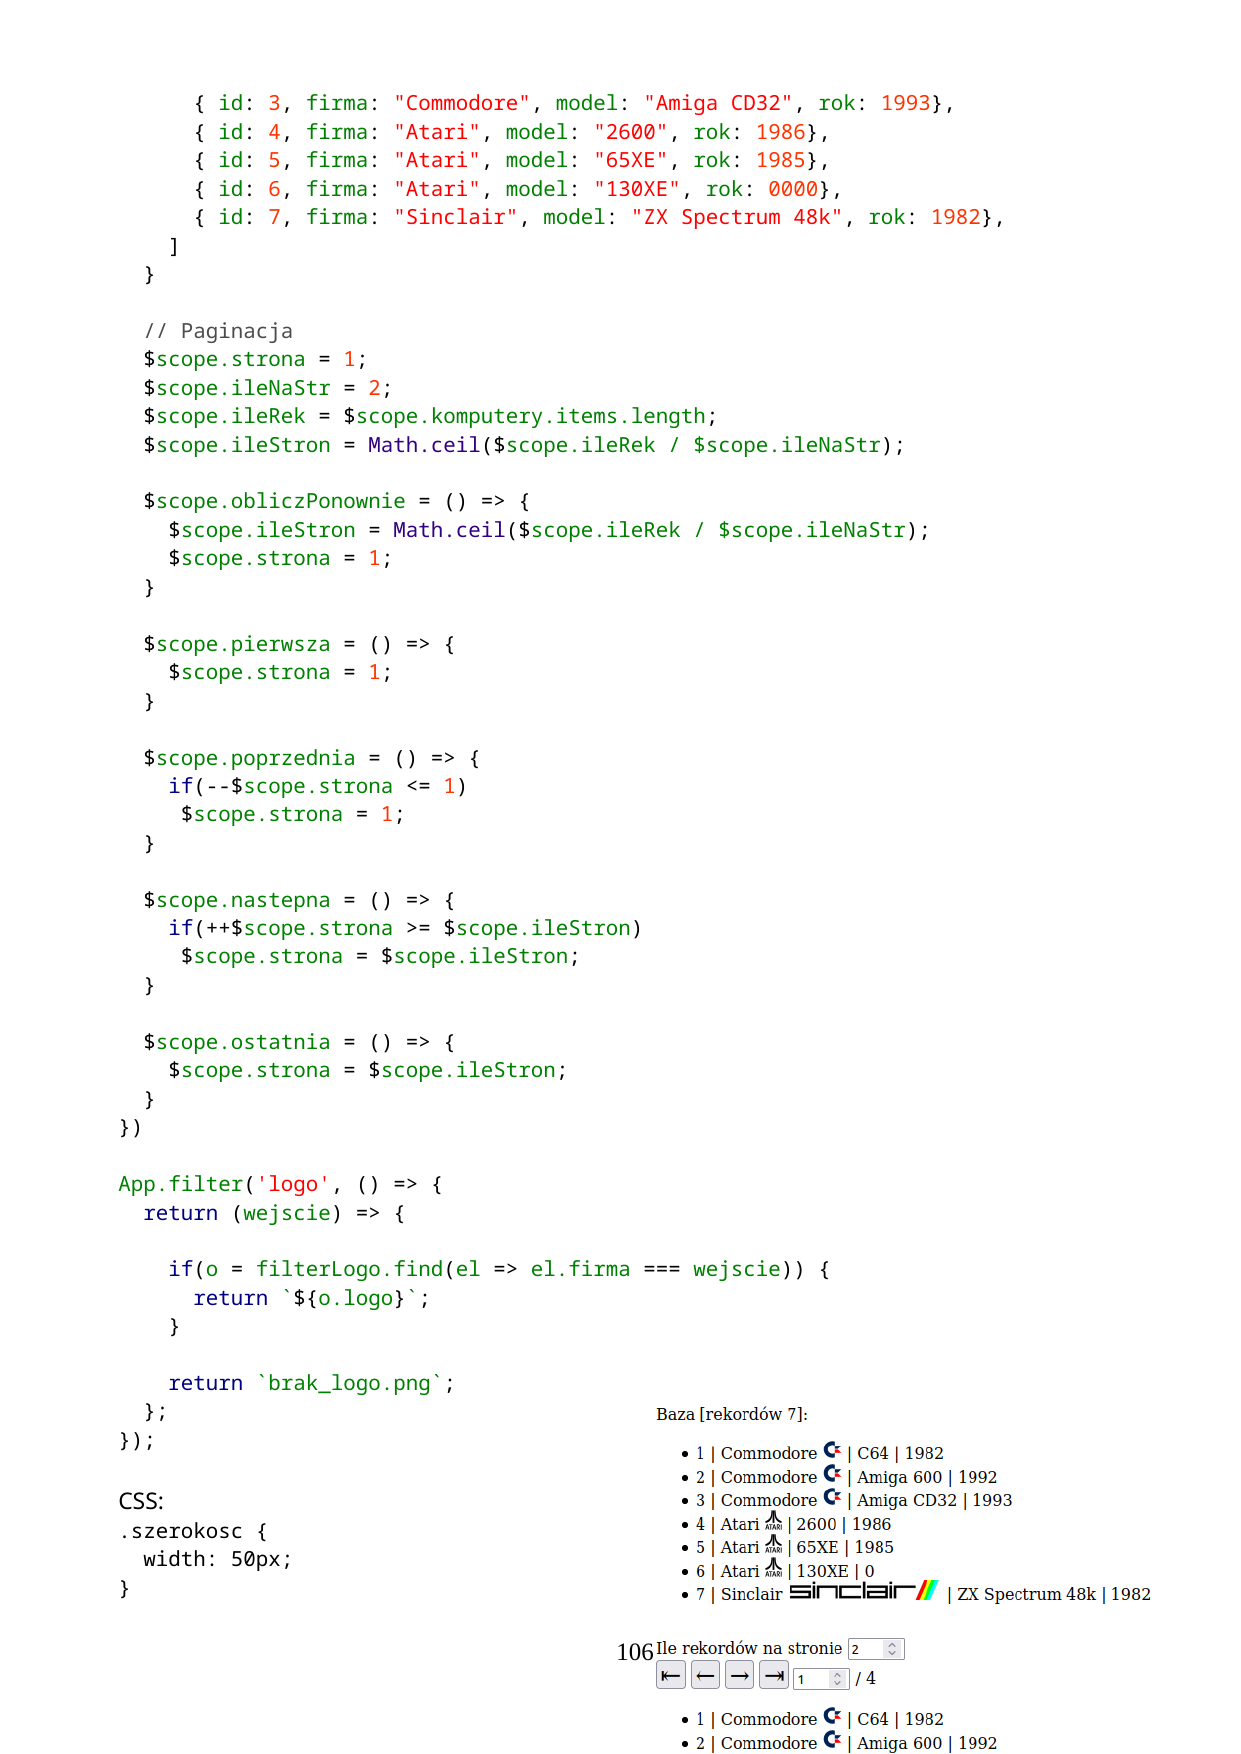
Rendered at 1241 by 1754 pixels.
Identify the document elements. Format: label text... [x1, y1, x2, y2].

text $scope.strona = 1; [118, 543, 1152, 572]
text $scope.strona = $scope.ileStron; [118, 942, 1152, 970]
text $scope.ileRek = $scope.komputery.items.length; [118, 401, 1152, 430]
text width: 50px; [118, 1544, 654, 1573]
text } [118, 1311, 1152, 1340]
text $scope.ostatnia = () => { [118, 1027, 1152, 1055]
text } [118, 970, 1152, 998]
text if(o = filterLogo.find(el => el.firma === wejscie)) { [118, 1254, 1152, 1283]
text $scope.nastepna = () => { [118, 885, 1152, 913]
picture [654, 1403, 1153, 1754]
text $scope.strona = 1; [118, 657, 1152, 686]
text if(++$scope.strona >= $scope.ileStron) [118, 913, 1152, 942]
text { id: 5, firma: "Atari", model: "65XE", rok: 1985}, [118, 145, 1152, 174]
text }) [118, 1112, 1152, 1141]
text } [118, 259, 1152, 288]
text // Paginacja [118, 316, 1152, 344]
text return `brak_logo.png`; [118, 1368, 1152, 1397]
text $scope.strona = $scope.ileStron; [118, 1055, 1152, 1084]
text $scope.ileStron = Math.ceil($scope.ileRek / $scope.ileNaStr); [118, 430, 1152, 458]
text ] [118, 231, 1152, 259]
text return `${o.logo}`; [118, 1283, 1152, 1311]
text App.filter('logo', () => { [118, 1169, 1152, 1198]
text { id: 3, firma: "Commodore", model: "Amiga CD32", rok: 1993}, [118, 88, 1152, 117]
text { id: 6, firma: "Atari", model: "130XE", rok: 0000}, [118, 174, 1152, 202]
text $scope.poprzednia = () => { [118, 743, 1152, 771]
text if(--$scope.strona <= 1) [118, 771, 1152, 799]
text $scope.obliczPonownie = () => { [118, 487, 1152, 515]
text return (wejscie) => { [118, 1198, 1152, 1226]
text { id: 4, firma: "Atari", model: "2600", rok: 1986}, [118, 117, 1152, 145]
text } [118, 1084, 1152, 1112]
text { id: 7, firma: "Sinclair", model: "ZX Spectrum 48k", rok: 1982}, [118, 202, 1152, 231]
text } [118, 828, 1152, 856]
text $scope.ileNaStr = 2; [118, 373, 1152, 401]
text $scope.strona = 1; [118, 799, 1152, 828]
text }; [118, 1397, 1152, 1425]
text } [118, 572, 1152, 600]
text CSS: [118, 1485, 654, 1516]
text $scope.pierwsza = () => { [118, 629, 1152, 657]
text $scope.ileStron = Math.ceil($scope.ileRek / $scope.ileNaStr); [118, 515, 1152, 543]
text } [118, 686, 1152, 714]
text .szerokosc { [118, 1516, 654, 1544]
text $scope.strona = 1; [118, 344, 1152, 373]
text } [118, 1573, 654, 1601]
text }); [118, 1425, 654, 1453]
